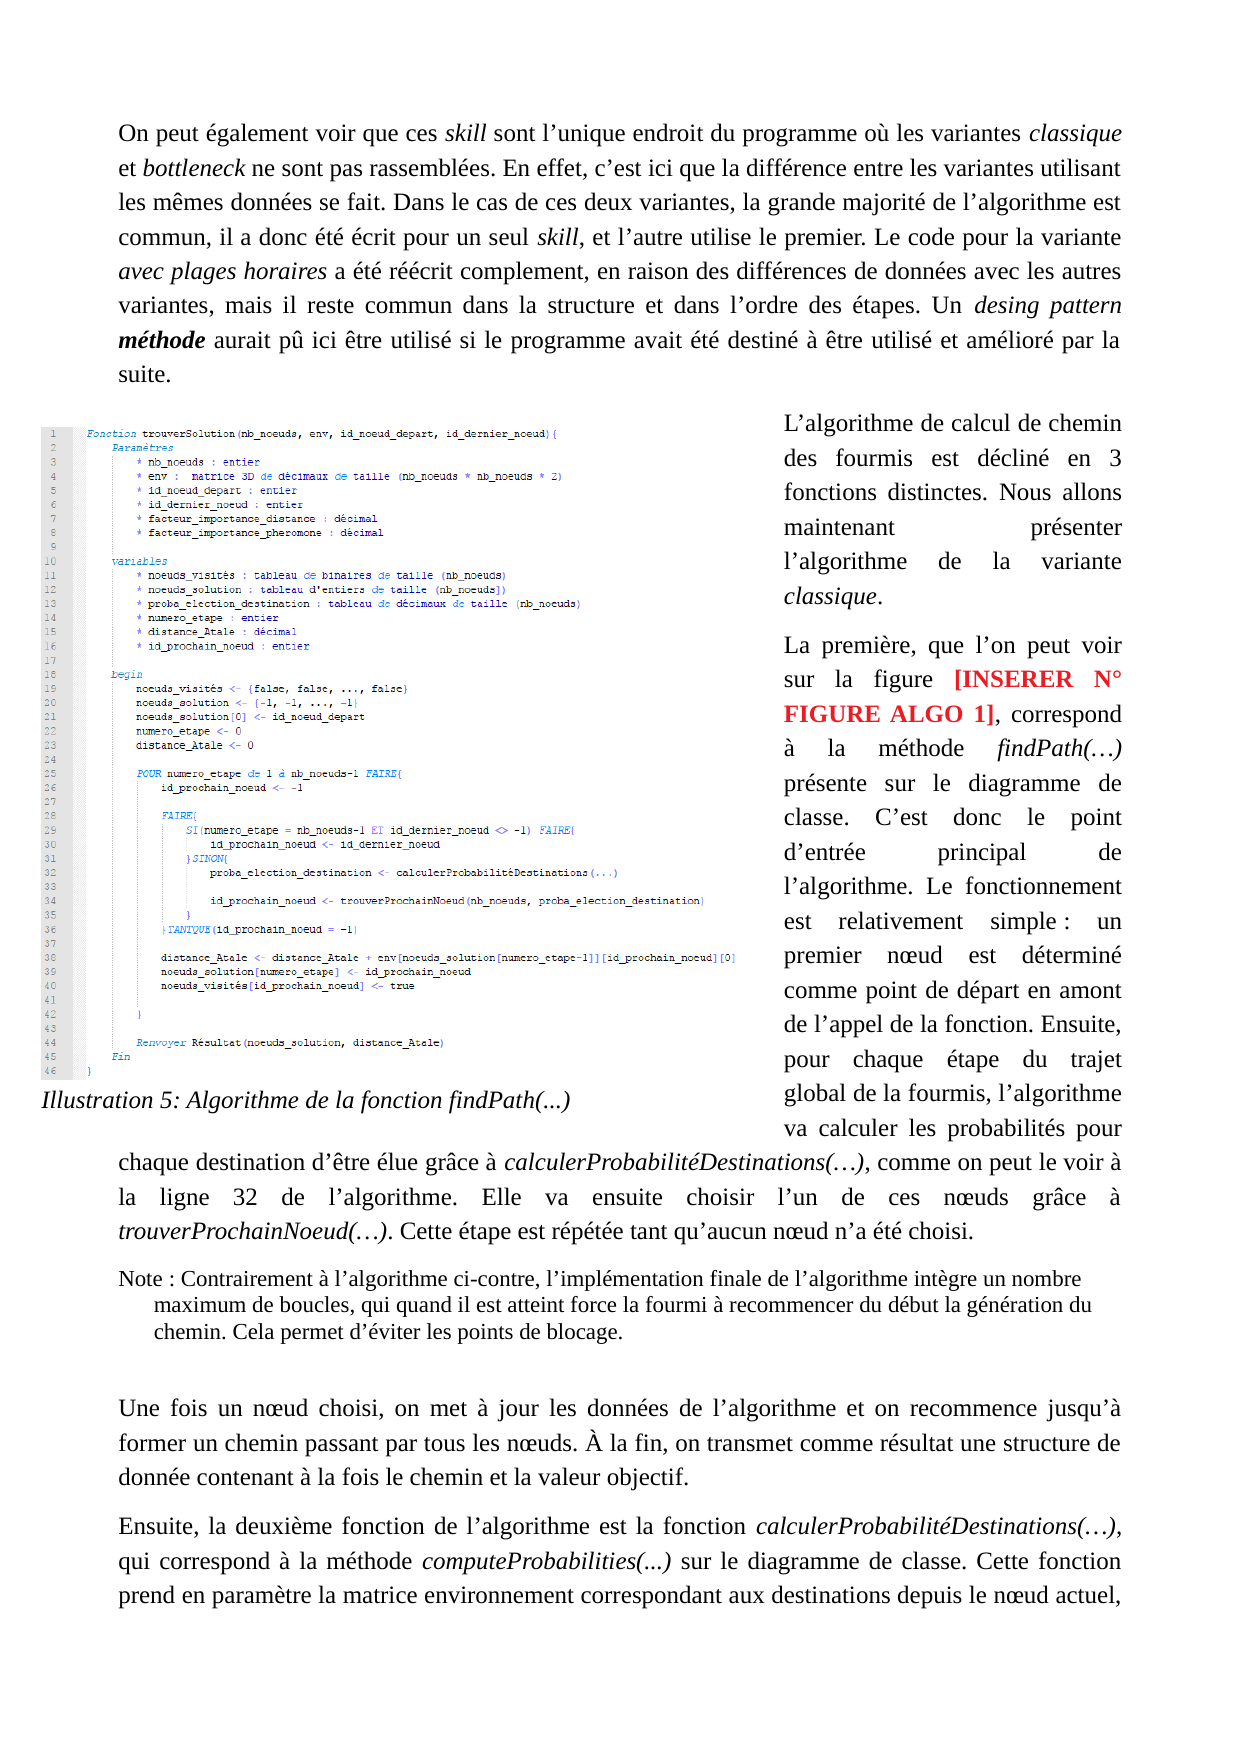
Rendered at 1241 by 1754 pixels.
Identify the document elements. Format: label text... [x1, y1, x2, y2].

text L’algorithme de calcul de chemin des fourmis est décliné en 3 fonctions distinctes. Nous allons maintenant présenter l’algorithme de la variante classique. [41, 408, 1122, 610]
text Illustration 5: Algorithme de la fonction findPath(...) [41, 1080, 778, 1113]
text Note : Contrairement à l’algorithme ci-contre, l’implémentation finale de l’algorithme intègre un nombre maximum de boucles, qui quand il est atteint force la fourmi à recommencer du début la génération du chemin. Cela permet d’éviter les points de blocage. [118, 1265, 1122, 1344]
text [41, 1113, 778, 1123]
text La première, que l’on peut voir sur la figure [INSERER N° FIGURE ALGO 1], correspond à la méthode findPath(…) présente sur le diagramme de classe. C’est donc le point d’entrée principal de l’algorithme. Le fonctionnement est relativement simple : un premier nœud est déterminé comme point de départ en amont de l’appel de la fonction. Ensuite, pour chaque étape du trajet global de la fourmis, l’algorithme va calculer les probabilités pour chaque destination d’être élue grâce à calculerProbabilitéDestinations(…), comme on peut le voir à la ligne 32 de l’algorithme. Elle va ensuite choisir l’un de ces nœuds grâce à trouverProchainNoeud(…). Cette étape est répétée tant qu’aucun nœud n’a été choisi. [118, 630, 1122, 1245]
picture [41, 427, 741, 1080]
text Ensuite, la deuxième fonction de l’algorithme est la fonction calculerProbabilitéDestinations(…), qui correspond à la méthode computeProbabilities(...) sur le diagramme de classe. Cette fonction prend en paramètre la matrice environnement correspondant aux destinations depuis le nœud actuel, [118, 1511, 1122, 1609]
text On peut également voir que ces skill sont l’unique endroit du programme où les variantes classique et bottleneck ne sont pas rassemblées. En effet, c’est ici que la différence entre les variantes utilisant les mêmes données se fait. Dans le cas de ces deux variantes, la grande majorité de l’algorithme est commun, il a donc été écrit pour un seul skill, et l’autre utilise le premier. Le code pour la variante avec plages horaires a été réécrit complement, en raison des différences de données avec les autres variantes, mais il reste commun dans la structure et dans l’ordre des étapes. Un desing pattern méthode aurait pû ici être utilisé si le programme avait été destiné à être utilisé et amélioré par la suite. [118, 118, 1122, 388]
text Une fois un nœud choisi, on met à jour les données de l’algorithme et on recommence jusqu’à former un chemin passant par tous les nœuds. À la fin, on transmet comme résultat une structure de donnée contenant à la fois le chemin et la valeur objectif. [118, 1393, 1122, 1491]
